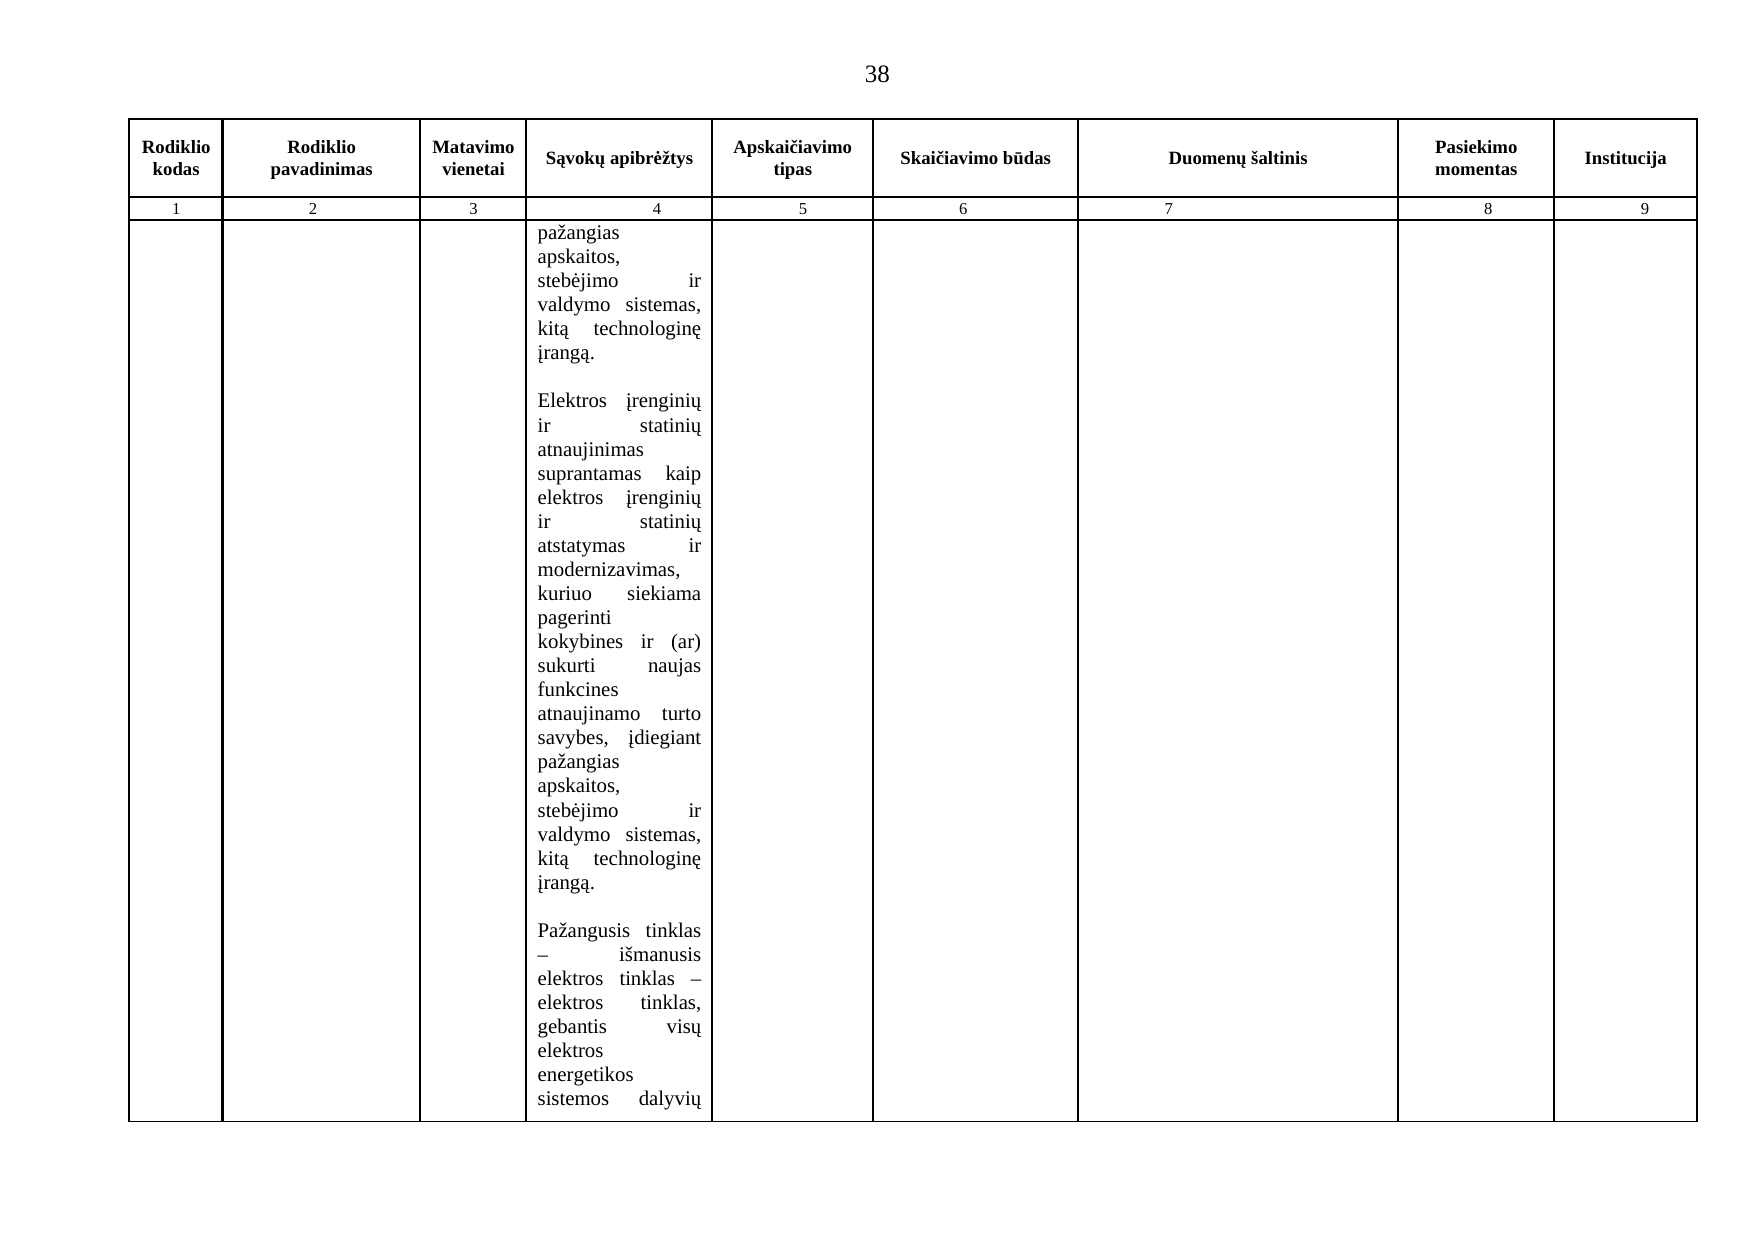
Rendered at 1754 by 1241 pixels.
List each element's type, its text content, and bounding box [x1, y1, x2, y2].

table_cell [421, 221, 525, 1121]
table_header Institucija [1555, 120, 1696, 196]
table_cell [130, 221, 221, 1121]
table_cell [713, 221, 872, 1121]
table_cell 8 [1399, 198, 1553, 219]
table_header Rodiklio pavadinimas [224, 120, 419, 196]
table_header Apskaičiavimo tipas [713, 120, 872, 196]
table_cell [874, 221, 1077, 1121]
table_cell 2 [224, 198, 419, 219]
table_cell [1079, 221, 1397, 1121]
table_cell pažangias apskaitos, stebėjimo ir valdymo sistemas, kitą technologinę įrangą. Elektros įrenginių ir statinių atnaujinimas suprantamas kaip elektros įrenginių ir statinių atstatymas ir modernizavimas, kuriuo siekiama pagerinti kokybines ir (ar) sukurti naujas funkcines atnaujinamo turto savybes, įdiegiant pažangias apskaitos, stebėjimo ir valdymo sistemas, kitą technologinę įrangą. Pažangusis tinklas – išmanusis elektros tinklas – elektros tinklas, gebantis visų elektros energetikos sistemos dalyvių [527, 221, 711, 1121]
table_cell [224, 221, 419, 1121]
table_header Skaičiavimo būdas [874, 120, 1077, 196]
table_cell 6 [874, 198, 1077, 219]
table_header Pasiekimo momentas [1399, 120, 1553, 196]
table_cell [1399, 221, 1553, 1121]
table_header Rodiklio kodas [130, 120, 221, 196]
table_header Matavimo vienetai [421, 120, 525, 196]
table_cell [1555, 221, 1696, 1121]
table_cell 9 [1555, 198, 1696, 219]
table_cell 4 [527, 198, 711, 219]
table_cell 7 [1079, 198, 1397, 219]
table_header Duomenų šaltinis [1079, 120, 1397, 196]
table_cell 1 [130, 198, 221, 219]
table_cell 5 [713, 198, 872, 219]
table_header Sąvokų apibrėžtys [527, 120, 711, 196]
table_cell 3 [421, 198, 525, 219]
